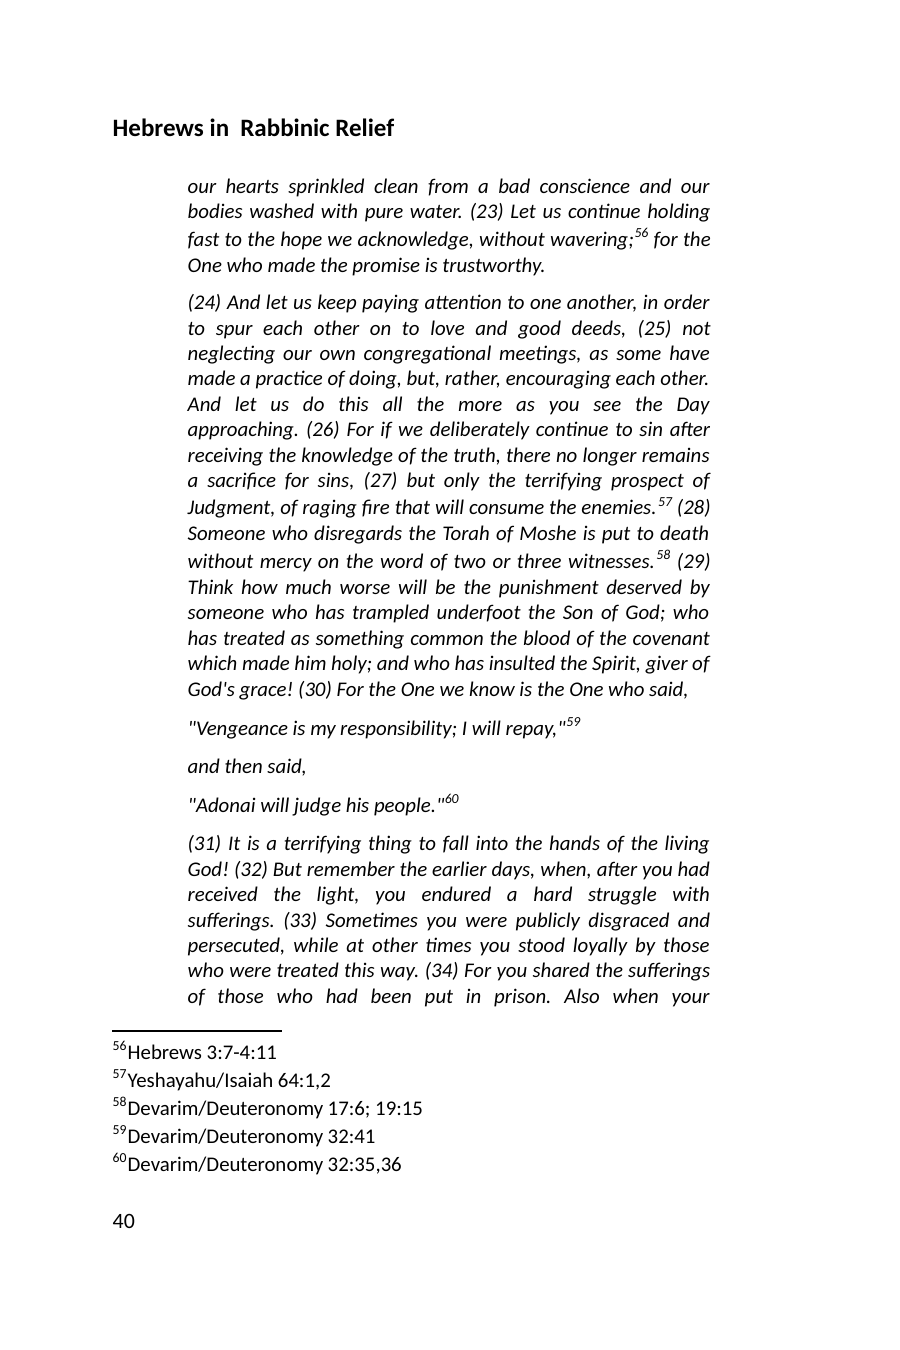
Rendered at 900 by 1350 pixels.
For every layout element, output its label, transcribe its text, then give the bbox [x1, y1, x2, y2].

text (24) And let us keep paying attention to one another, in order to spur each other on to love and good deeds, (25) not neglecting our own congregational meetings, as some have made a practice of doing, but, rather, encouraging each other. And let us do this all the more as you see the Day approaching. (26) For if we deliberately continue to sin after receiving the knowledge of the truth, there no longer remains a sacrifice for sins, (27) but only the terrifying prospect of Judgment, of raging fire that will consume the enemies. (28) Someone who disregards the Torah of Moshe is put to death without mercy on the word of two or three witnesses. (29) Think how much worse will be the punishment deserved by someone who has trampled underfoot the Son of God; who has treated as something common the blood of the covenant which made him holy; and who has insulted the Spirit, giver of God's grace! (30) For the One we know is the One who said, [187, 289, 712, 701]
text (31) It is a terrifying thing to fall into the hands of the living God! (32) But remember the earlier days, when, after you had received the light, you endured a hard struggle with sufferings. (33) Sometimes you were publicly disgraced and persecuted, while at other times you stood loyally by those who were treated this way. (34) For you shared the sufferings of those who had been put in prison. Also when your [187, 831, 712, 1008]
text Devarim/Deuteronomy 32:41 [112, 1121, 787, 1149]
text "Vengeance is my responsibility; I will repay," [187, 713, 712, 741]
text our hearts sprinkled clean from a bad conscience and our bodies washed with pure water. (23) Let us continue holding fast to the hope we acknowledge, without wavering; for the One who made the promise is trustworthy. [187, 173, 712, 277]
text Hebrews 3:7-4:11 [112, 1037, 787, 1065]
text Yeshayahu/Isaiah 64:1,2 [112, 1065, 787, 1093]
text Devarim/Deuteronomy 32:35,36 [112, 1149, 787, 1177]
text Devarim/Deuteronomy 17:6; 19:15 [112, 1093, 787, 1121]
text "Adonai will judge his people." [187, 791, 712, 818]
text and then said, [187, 753, 712, 778]
